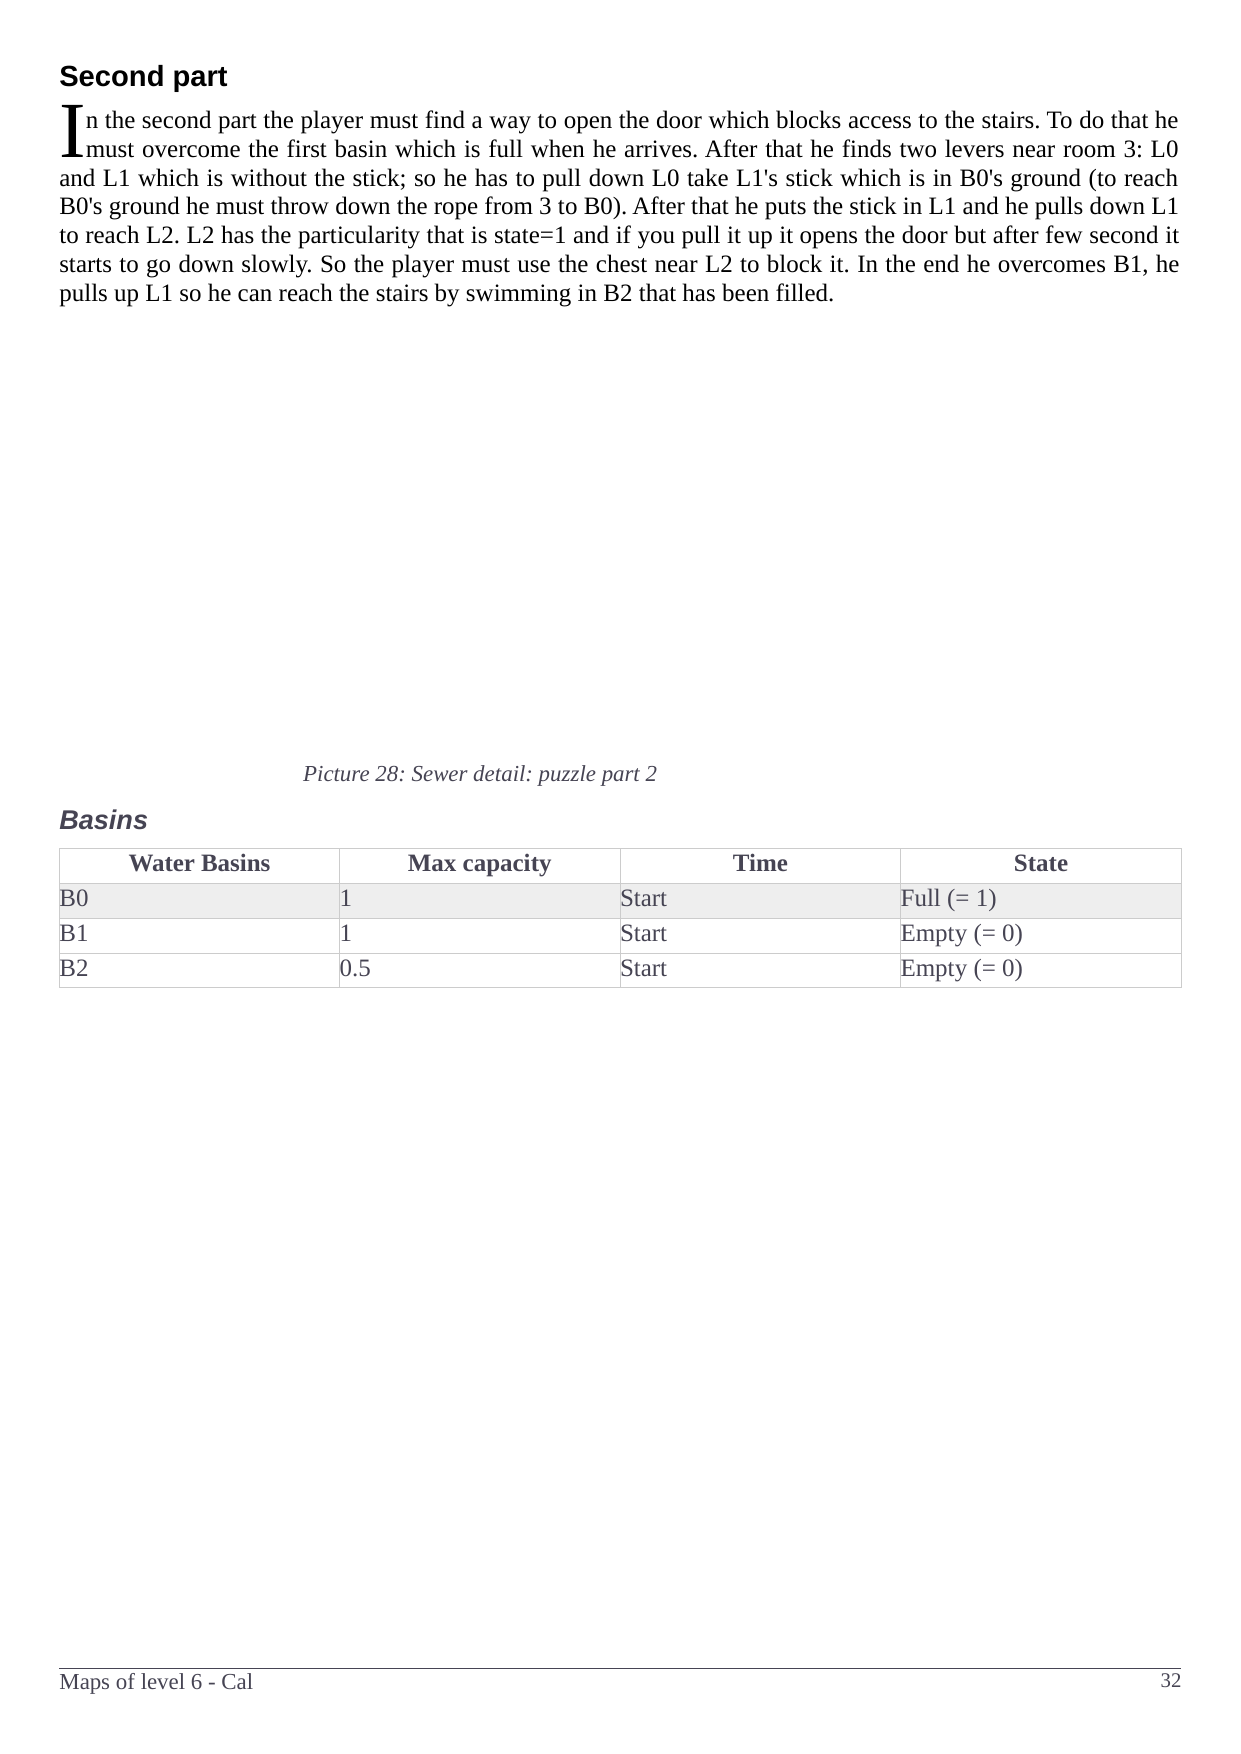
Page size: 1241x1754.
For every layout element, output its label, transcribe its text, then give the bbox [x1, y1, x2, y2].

table_cell Empty (= 0) [901, 954, 1181, 987]
table_cell B2 [60, 954, 339, 987]
table_cell Start [621, 884, 900, 918]
subtitle Second part [59, 59, 1181, 93]
text In the second part the player must find a way to open the door which blocks access to the stairs. To do that he must overcome the first basin which is full when he arrives. After that he finds two levers near room 3: L0 and L1 which is without the stick; so he has to pull down L0 take L1's stick which is in B0's ground (to reach B0's ground he must throw down the rope from 3 to B0). After that he puts the stick in L1 and he pulls down L1 to reach L2. L2 has the particularity that is state=1 and if you pull it up it opens the door but after few second it starts to go down slowly. So the player must use the chest near L2 to block it. In the end he overcomes B1, he pulls up L1 so he can reach the stairs by swimming in B2 that has been filled. [59, 105, 1181, 306]
table_cell Empty (= 0) [901, 919, 1181, 952]
table_cell B0 [60, 884, 339, 918]
table_header State [901, 849, 1181, 883]
table_cell Start [621, 954, 900, 987]
table_header Max capacity [340, 849, 620, 883]
table_cell 1 [340, 884, 620, 918]
table_cell B1 [60, 919, 339, 952]
table_header Water Basins [60, 849, 339, 883]
table_cell 1 [340, 919, 620, 952]
subtitle Basins [59, 804, 1181, 836]
table_header Time [621, 849, 900, 883]
table_cell 0.5 [340, 954, 620, 987]
text Picture 28: Sewer detail: puzzle part 2 [303, 325, 937, 786]
table_cell Full (= 1) [901, 884, 1181, 918]
table_cell Start [621, 919, 900, 952]
